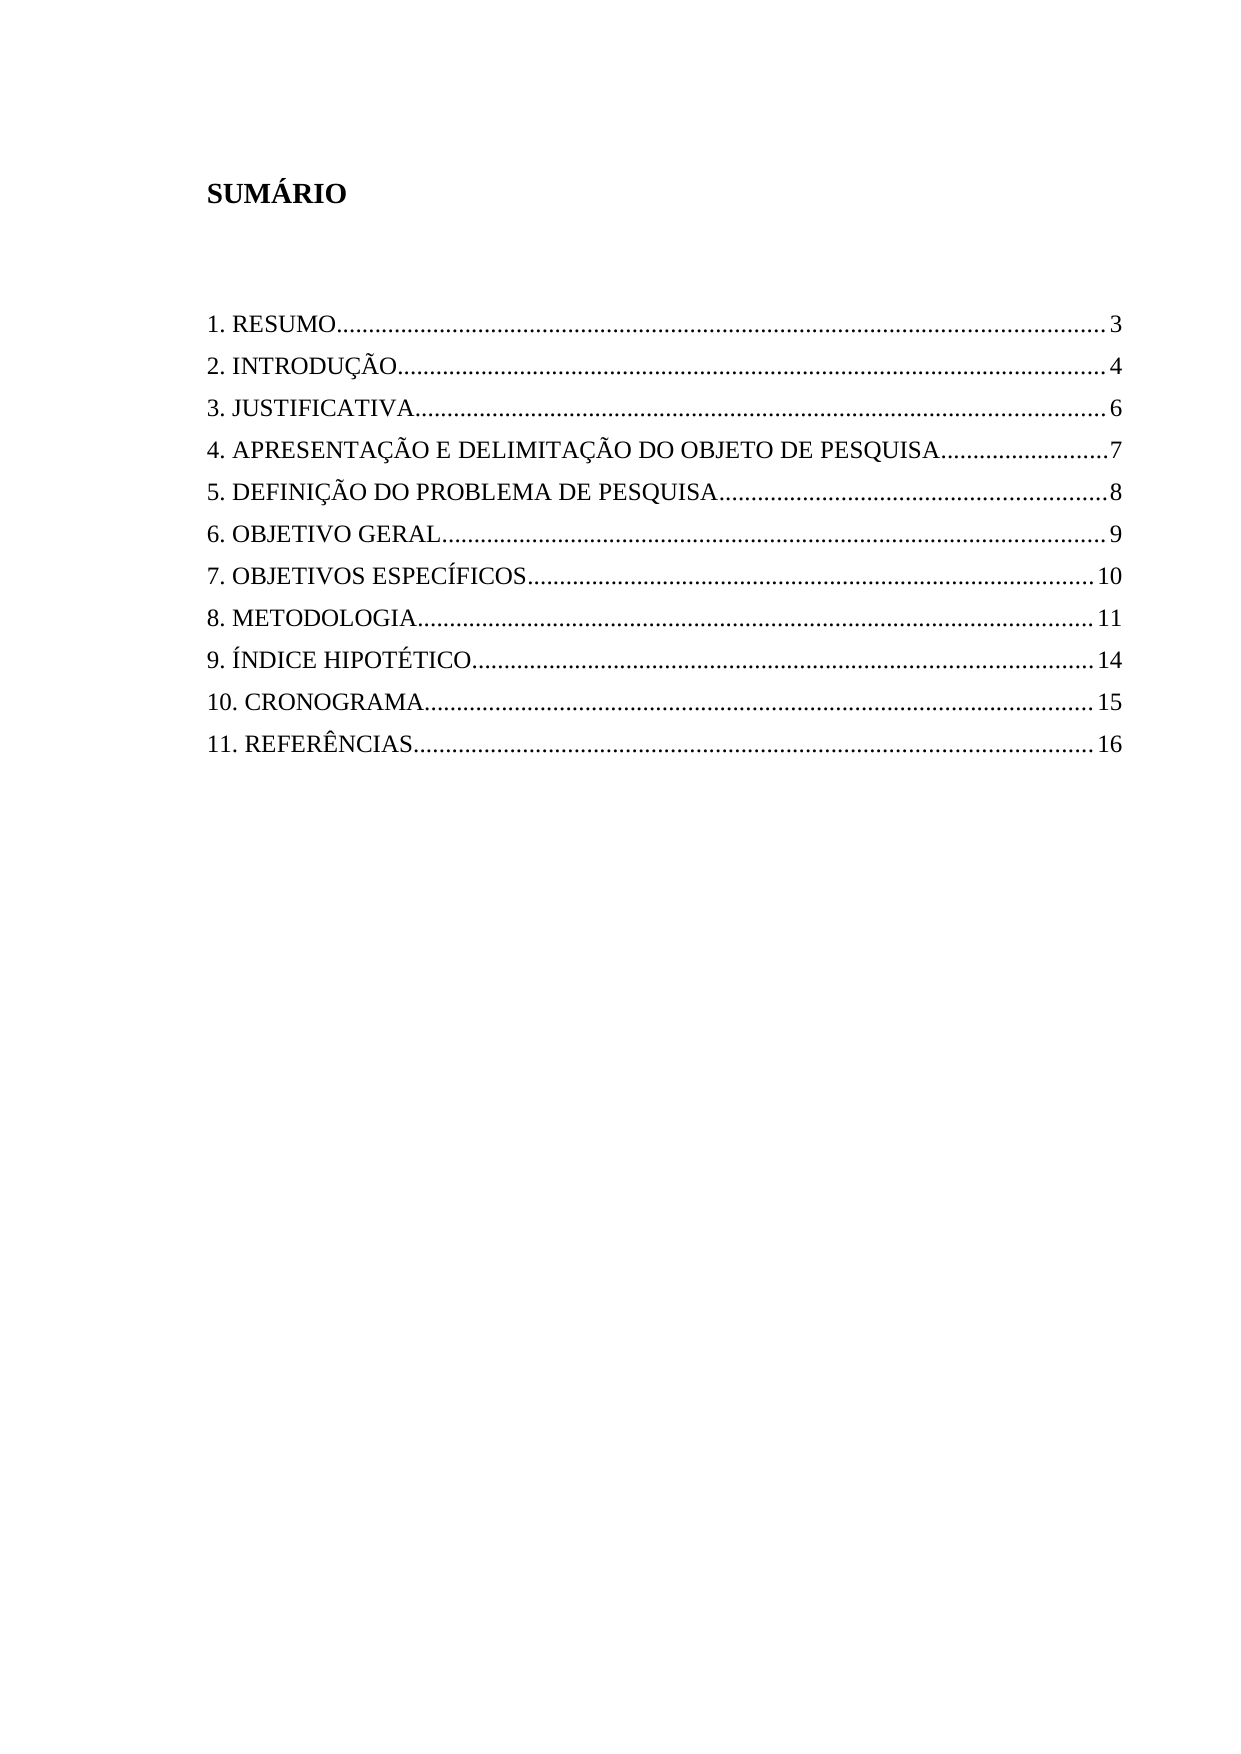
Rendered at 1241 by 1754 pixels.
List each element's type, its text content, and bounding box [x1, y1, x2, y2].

text 9. ÍNDICE HIPOTÉTICO 14 [207, 646, 1122, 674]
text 10. CRONOGRAMA 15 [207, 688, 1122, 716]
text 6. OBJETIVO GERAL 9 [207, 520, 1122, 548]
text 1. RESUMO 3 [207, 310, 1122, 338]
text 4. APRESENTAÇÃO E DELIMITAÇÃO DO OBJETO DE PESQUISA 7 [207, 436, 1122, 464]
text 8. METODOLOGIA 11 [207, 604, 1122, 632]
subtitle SUMÁRIO [207, 177, 1122, 210]
text 2. INTRODUÇÃO 4 [207, 352, 1122, 380]
text 5. DEFINIÇÃO DO PROBLEMA DE PESQUISA 8 [207, 478, 1122, 506]
text 7. OBJETIVOS ESPECÍFICOS 10 [207, 562, 1122, 590]
text 3. JUSTIFICATIVA 6 [207, 394, 1122, 422]
text 11. REFERÊNCIAS 16 [207, 730, 1122, 758]
